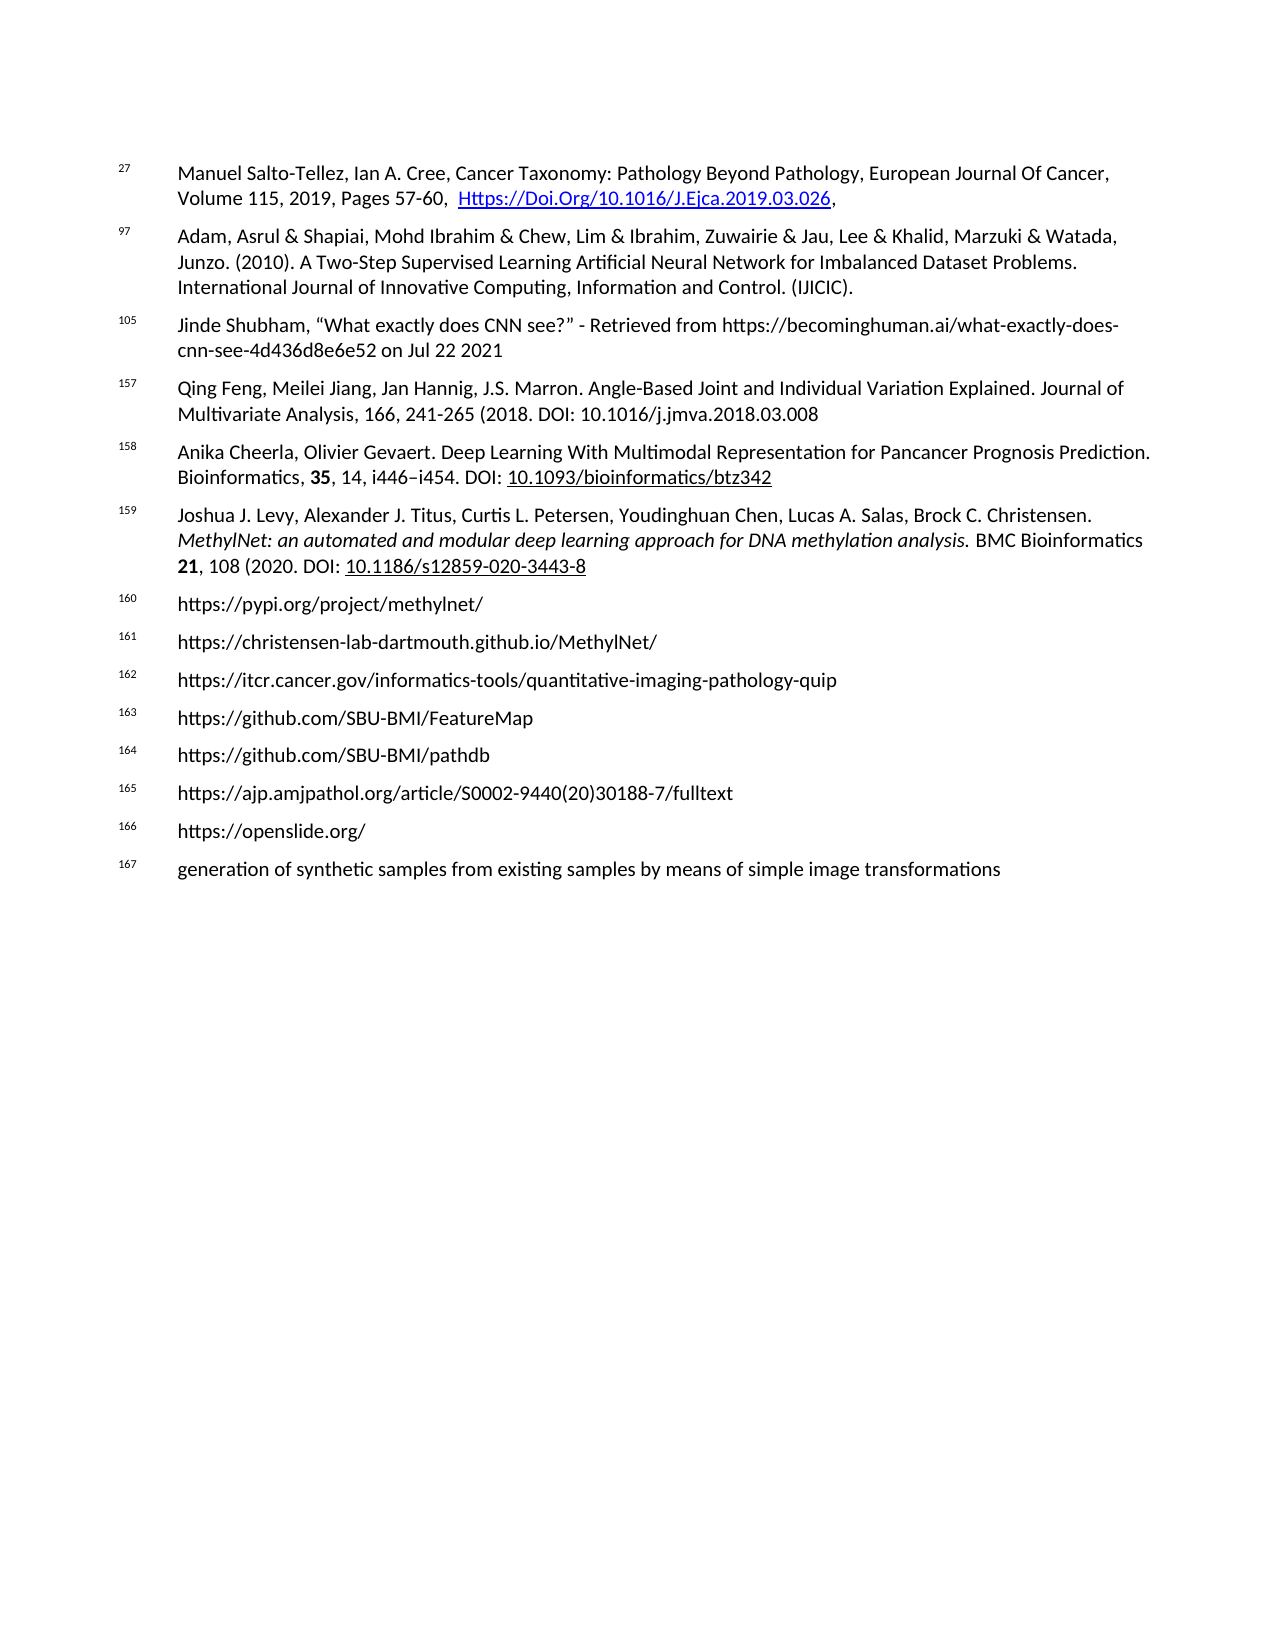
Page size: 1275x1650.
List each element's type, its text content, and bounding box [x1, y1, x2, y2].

text https://ajp.amjpathol.org/article/S0002-9440(20)30188-7/fulltext [118, 781, 1157, 806]
text Adam, Asrul & Shapiai, Mohd Ibrahim & Chew, Lim & Ibrahim, Zuwairie & Jau, Lee & Khalid, Marzuki & Watada, Junzo. (2010). A Two-Step Supervised Learning Artificial Neural Network for Imbalanced Dataset Problems. International Journal of Innovative Computing, Information and Control. (IJICIC). [118, 223, 1157, 300]
text https://christensen-lab-dartmouth.github.io/MethylNet/ [118, 629, 1157, 654]
text Jinde Shubham, “What exactly does CNN see?” - Retrieved from https://becominghuman.ai/what-exactly-does-cnn-see-4d436d8e6e52 on Jul 22 2021 [118, 312, 1157, 363]
text generation of synthetic samples from existing samples by means of simple image transformations [118, 856, 1157, 882]
text Qing Feng, Meilei Jiang, Jan Hannig, J.S. Marron. Angle-Based Joint and Individual Variation Explained. Journal of Multivariate Analysis, 166, 241-265 (2018. DOI: 10.1016/j.jmva.2018.03.008 [118, 376, 1157, 426]
text https://pypi.org/project/methylnet/ [118, 591, 1157, 616]
text https://itcr.cancer.gov/informatics-tools/quantitative-imaging-pathology-quip [118, 667, 1157, 692]
text https://github.com/SBU-BMI/pathdb [118, 743, 1157, 768]
text Joshua J. Levy, Alexander J. Titus, Curtis L. Petersen, Youdinghuan Chen, Lucas A. Salas, Brock C. Christensen. MethylNet: an automated and modular deep learning approach for DNA methylation analysis. BMC Bioinformatics 21, 108 (2020. DOI: 10.1186/s12859-020-3443-8 [118, 502, 1157, 578]
text https://openslide.org/ [118, 818, 1157, 844]
text Manuel Salto-Tellez, Ian A. Cree, Cancer Taxonomy: Pathology Beyond Pathology, European Journal Of Cancer, Volume 115, 2019, Pages 57-60, Https://Doi.Org/10.1016/J.Ejca.2019.03.026, [118, 160, 1157, 211]
text https://github.com/SBU-BMI/FeatureMap [118, 705, 1157, 730]
text Anika Cheerla, Olivier Gevaert. Deep Learning With Multimodal Representation for Pancancer Prognosis Prediction. Bioinformatics, 35, 14, i446–i454. DOI: 10.1093/bioinformatics/btz342 [118, 439, 1157, 490]
